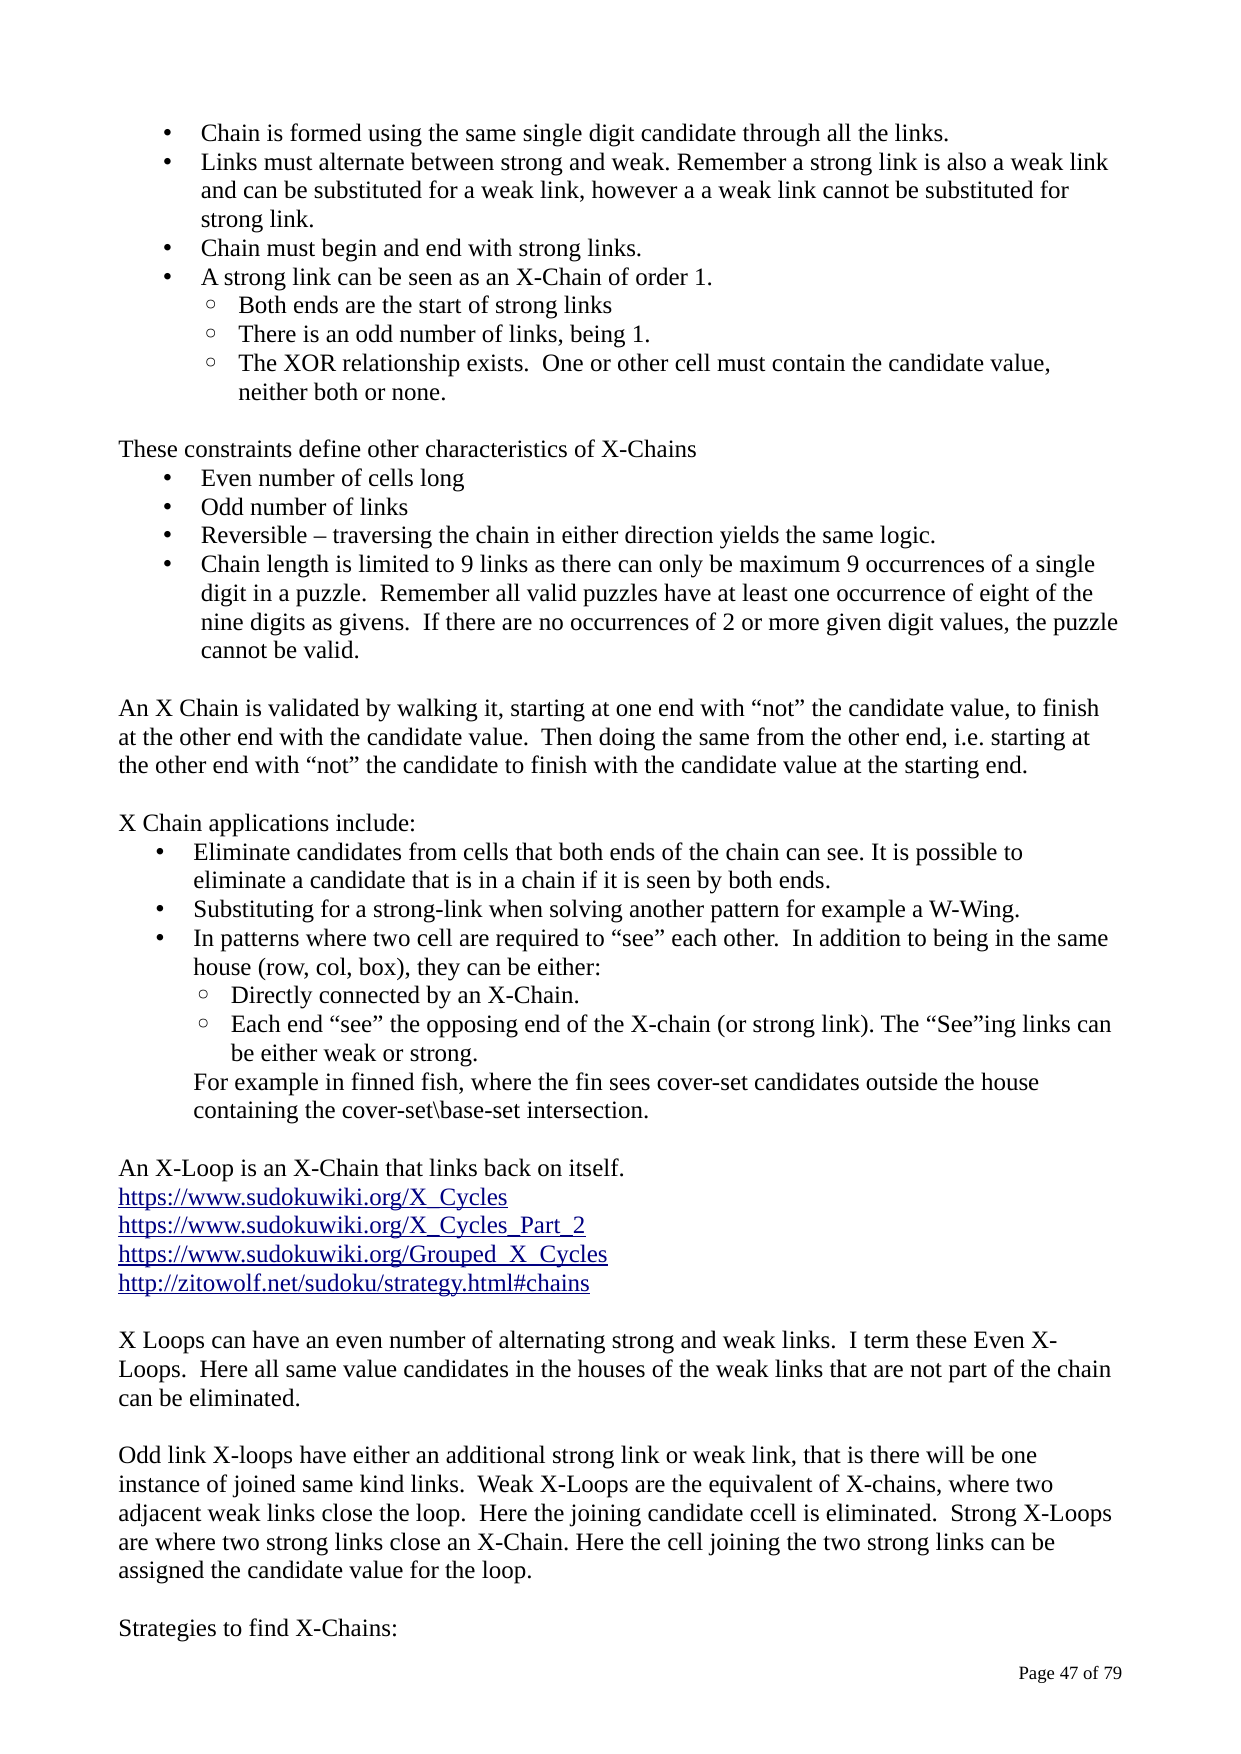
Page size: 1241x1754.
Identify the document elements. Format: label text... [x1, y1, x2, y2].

text Strategies to find X-Chains: [118, 1613, 1122, 1642]
text An X Chain is validated by walking it, starting at one end with “not” the candidate value, to finish at the other end with the candidate value. Then doing the same from the other end, i.e. starting at the other end with “not” the candidate to finish with the candidate value at the starting end. [118, 693, 1122, 779]
list Chain length is limited to 9 links as there can only be maximum 9 occurrences of a single digit in a puzzle. Remember all valid puzzles have at least one occurrence of eight of the nine digits as givens. If there are no occurrences of 2 or more given digit values, the puzzle cannot be valid. [163, 549, 1122, 664]
list Directly connected by an X-Chain. [193, 981, 1122, 1009]
list Each end “see” the opposing end of the X-chain (or strong link). The “See”ing links can be either weak or strong. [193, 1009, 1122, 1067]
list Substituting for a strong-link when solving another pattern for example a W-Wing. [156, 894, 1122, 923]
text An X-Loop is an X-Chain that links back on itself. [118, 1153, 1122, 1182]
list Chain must begin and end with strong links. [163, 233, 1122, 262]
text http://zitowolf.net/sudoku/strategy.html#chains [118, 1268, 1122, 1297]
text These constraints define other characteristics of X-Chains [118, 434, 1122, 463]
list There is an odd number of links, being 1. [201, 319, 1122, 348]
text Odd link X-loops have either an additional strong link or weak link, that is there will be one instance of joined same kind links. Weak X-Loops are the equivalent of X-chains, where two adjacent weak links close the loop. Here the joining candidate ccell is eliminated. Strong X-Loops are where two strong links close an X-Chain. Here the cell joining the two strong links can be assigned the candidate value for the loop. [118, 1441, 1122, 1584]
list The XOR relationship exists. One or other cell must contain the candidate value, neither both or none. [201, 348, 1122, 406]
text X Loops can have an even number of alternating strong and weak links. I term these Even X-Loops. Here all same value candidates in the houses of the weak links that are not part of the chain can be eliminated. [118, 1326, 1122, 1412]
list For example in finned fish, where the fin sees cover-set candidates outside the house containing the cover-set\base-set intersection. [156, 1067, 1122, 1124]
list Links must alternate between strong and weak. Remember a strong link is also a weak link and can be substituted for a weak link, however a a weak link cannot be substituted for strong link. [163, 147, 1122, 233]
text X Chain applications include: [118, 808, 1122, 837]
list In patterns where two cell are required to “see” each other. In addition to being in the same house (row, col, box), they can be either: [156, 923, 1122, 981]
list Even number of cells long [163, 463, 1122, 492]
list Chain is formed using the same single digit candidate through all the links. [163, 118, 1122, 147]
list Both ends are the start of strong links [201, 291, 1122, 319]
text https://www.sudokuwiki.org/X_Cycles_Part_2 [118, 1211, 1122, 1239]
list Eliminate candidates from cells that both ends of the chain can see. It is possible to eliminate a candidate that is in a chain if it is seen by both ends. [156, 837, 1122, 894]
list Reversible – traversing the chain in either direction yields the same logic. [163, 521, 1122, 549]
text https://www.sudokuwiki.org/Grouped_X_Cycles [118, 1239, 1122, 1268]
list A strong link can be seen as an X-Chain of order 1. [163, 262, 1122, 291]
text https://www.sudokuwiki.org/X_Cycles [118, 1182, 1122, 1211]
list Odd number of links [163, 492, 1122, 521]
